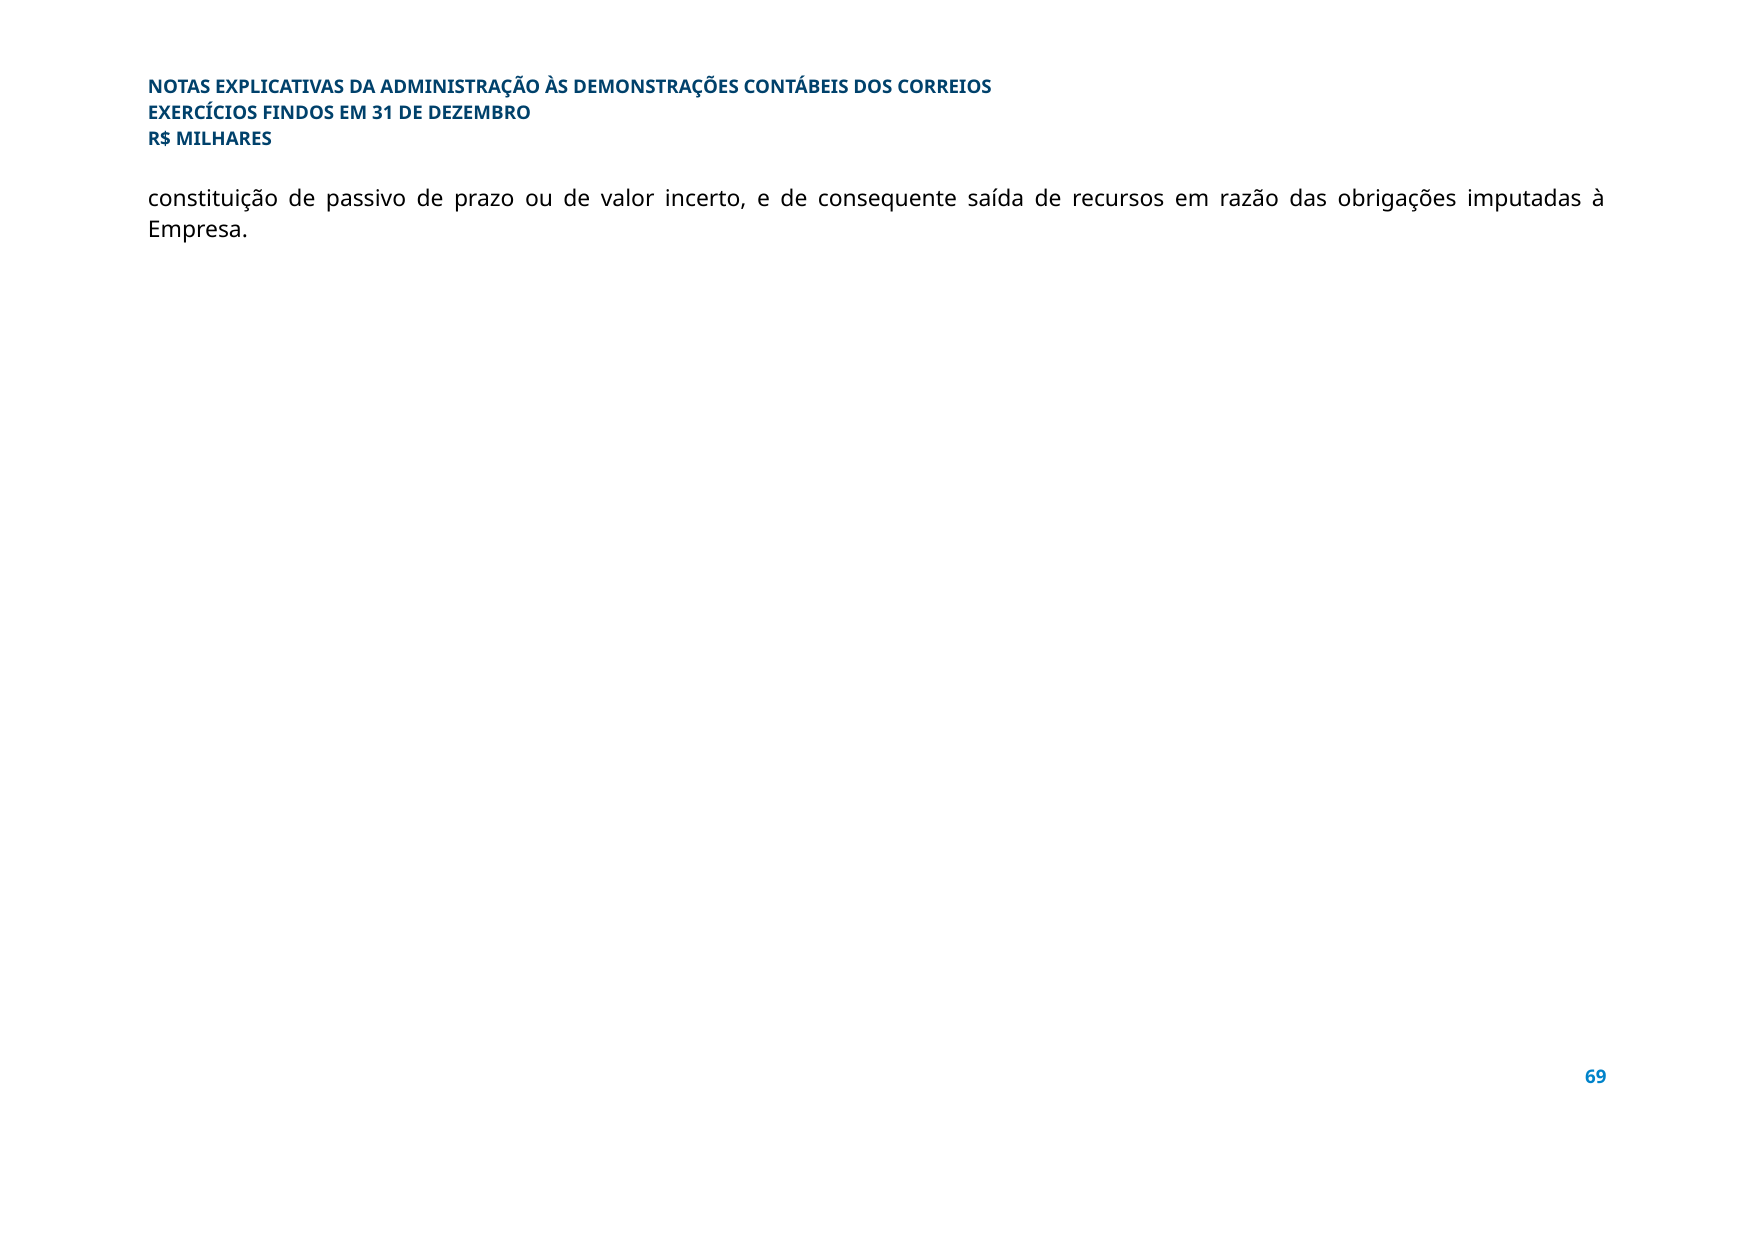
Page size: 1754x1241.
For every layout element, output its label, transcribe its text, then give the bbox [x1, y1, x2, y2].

text constituição de passivo de prazo ou de valor incerto, e de consequente saída de recursos em razão das obrigações imputadas à Empresa. [148, 182, 1606, 244]
